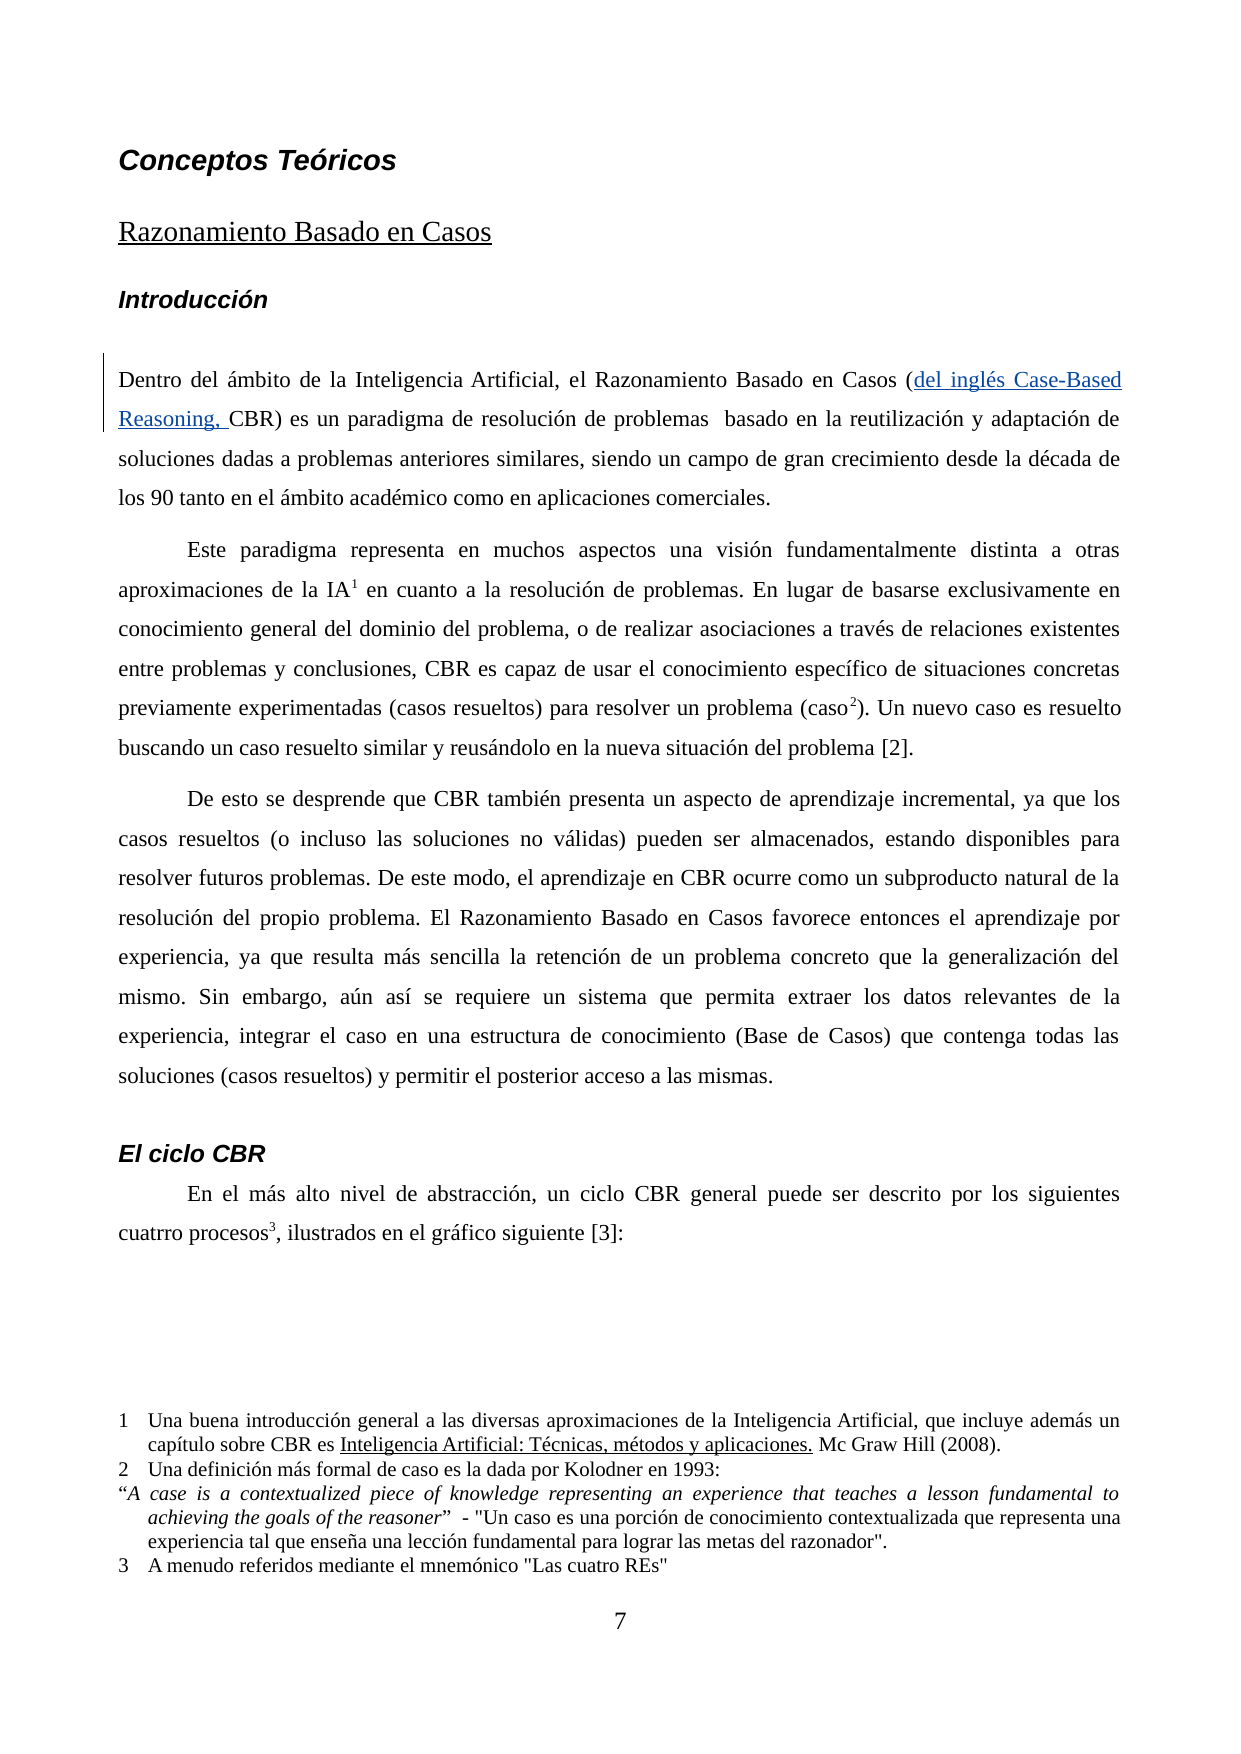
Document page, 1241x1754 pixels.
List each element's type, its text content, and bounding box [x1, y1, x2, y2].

text Una buena introducción general a las diversas aproximaciones de la Inteligencia Artificial, que incluye además un capítulo sobre CBR es Inteligencia Artificial: Técnicas, métodos y aplicaciones. Mc Graw Hill (2008). [118, 1408, 1122, 1456]
text Este paradigma representa en muchos aspectos una visión fundamentalmente distinta a otras aproximaciones de la IA en cuanto a la resolución de problemas. En lugar de basarse exclusivamente en conocimiento general del dominio del problema, o de realizar asociaciones a través de relaciones existentes entre problemas y conclusiones, CBR es capaz de usar el conocimiento específico de situaciones concretas previamente experimentadas (casos resueltos) para resolver un problema (caso). Un nuevo caso es resuelto buscando un caso resuelto similar y reusándolo en la nueva situación del problema [2]. [118, 536, 1122, 760]
text “A case is a contextualized piece of knowledge representing an experience that teaches a lesson fundamental to achieving the goals of the reasoner” - "Un caso es una porción de conocimiento contextualizada que representa una experiencia tal que enseña una lección fundamental para lograr las metas del razonador". [118, 1481, 1122, 1553]
text Una definición más formal de caso es la dada por Kolodner en 1993: [118, 1456, 1122, 1481]
subtitle Introducción [118, 285, 1122, 314]
text De esto se desprende que CBR también presenta un aspecto de aprendizaje incremental, ya que los casos resueltos (o incluso las soluciones no válidas) pueden ser almacenados, estando disponibles para resolver futuros problemas. De este modo, el aprendizaje en CBR ocurre como un subproducto natural de la resolución del propio problema. El Razonamiento Basado en Casos favorece entonces el aprendizaje por experiencia, ya que resulta más sencilla la retención de un problema concreto que la generalización del mismo. Sin embargo, aún así se requiere un sistema que permita extraer los datos relevantes de la experiencia, integrar el caso en una estructura de conocimiento (Base de Casos) que contenga todas las soluciones (casos resueltos) y permitir el posterior acceso a las mismas. [118, 786, 1122, 1088]
text Dentro del ámbito de la Inteligencia Artificial, el Razonamiento Basado en Casos (del inglés Case-Based Reasoning, CBR) es un paradigma de resolución de problemas basado en la reutilización y adaptación de soluciones dadas a problemas anteriores similares, siendo un campo de gran crecimiento desde la década de los 90 tanto en el ámbito académico como en aplicaciones comerciales. [118, 326, 1122, 511]
subtitle Conceptos Teóricos [118, 143, 1122, 177]
subtitle Razonamiento Basado en Casos [118, 214, 1122, 248]
text En el más alto nivel de abstracción, un ciclo CBR general puede ser descrito por los siguientes cuatrro procesos, ilustrados en el gráfico siguiente [3]: [118, 1180, 1122, 1246]
subtitle El ciclo CBR [118, 1139, 1122, 1167]
text A menudo referidos mediante el mnemónico "Las cuatro REs" [118, 1553, 1122, 1577]
